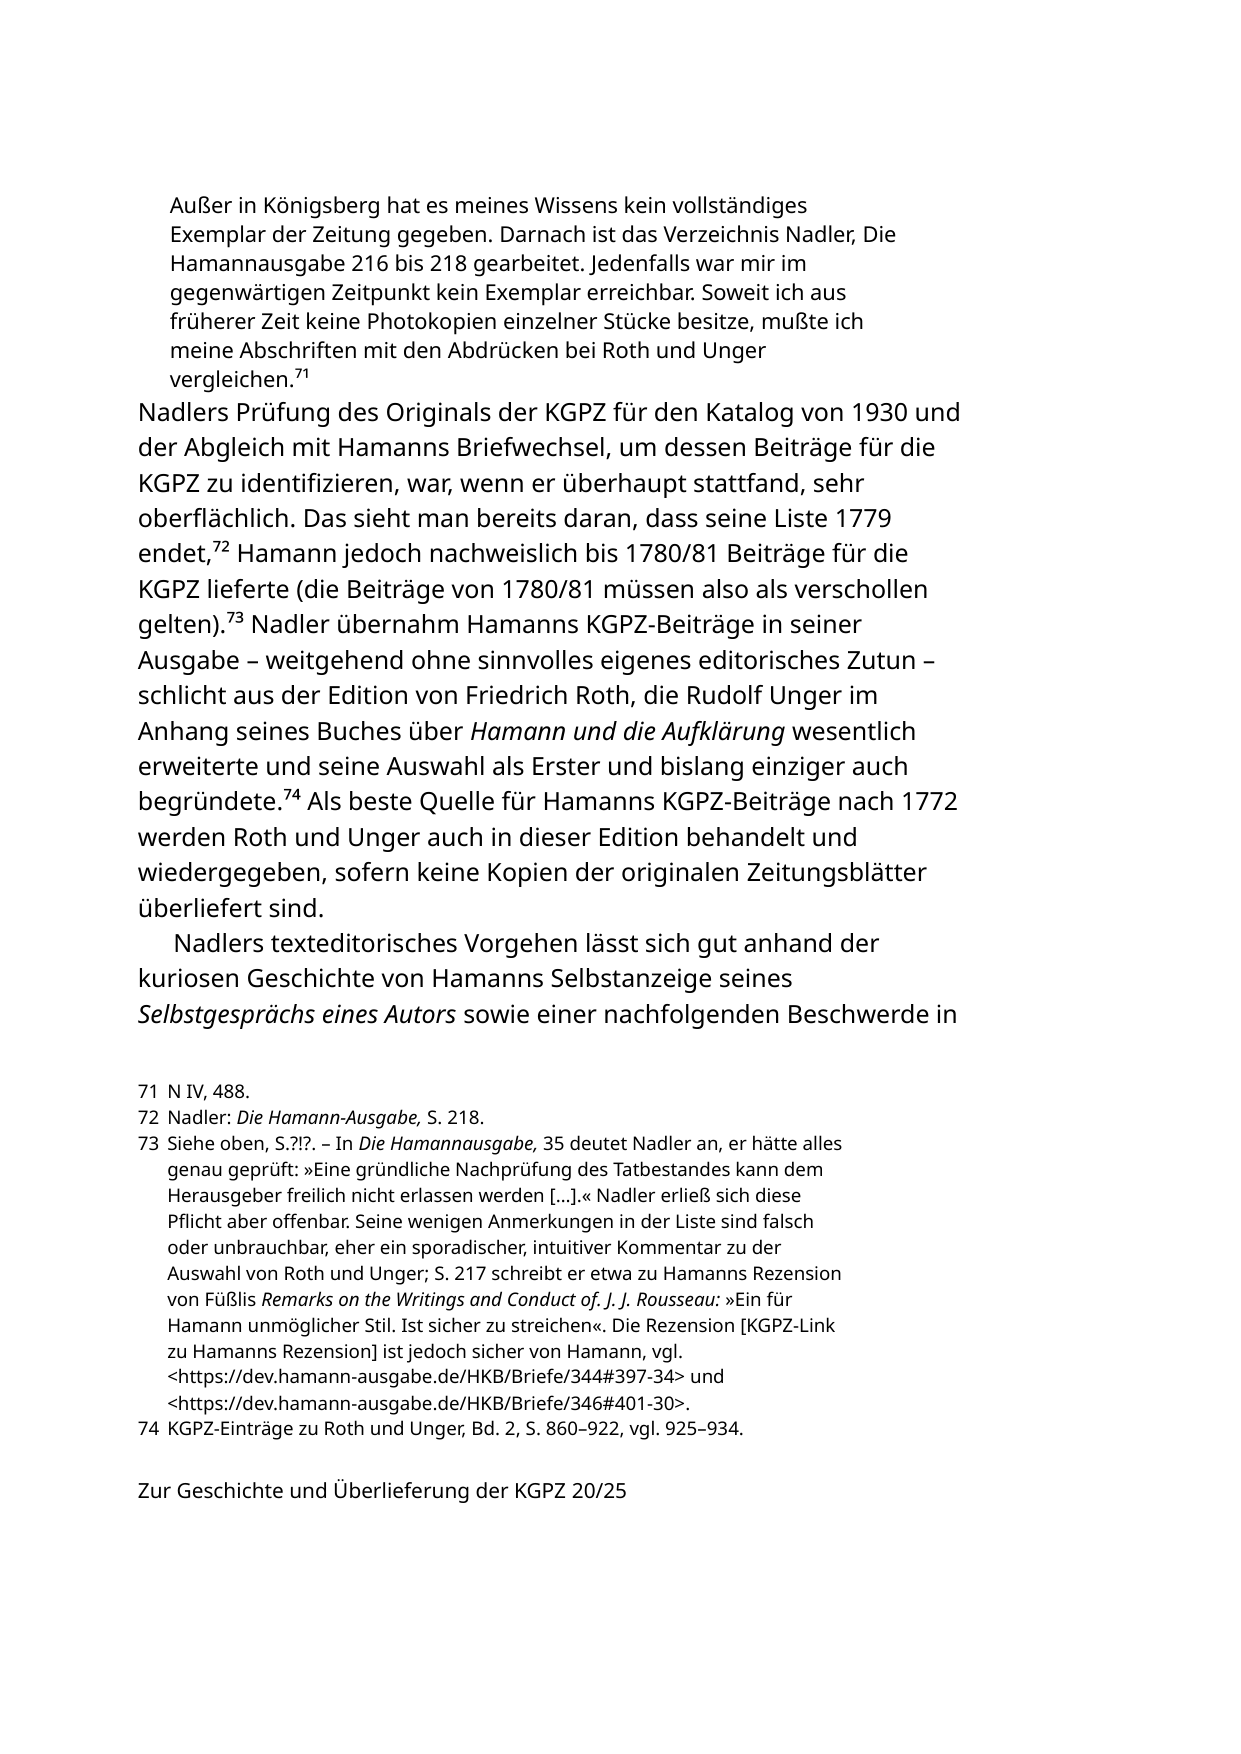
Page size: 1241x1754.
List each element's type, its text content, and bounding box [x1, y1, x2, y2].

text KGPZ-Einträge zu Roth und Unger, Bd. 2, S. 860–922, vgl. 925–934. [138, 1415, 846, 1441]
text Nadlers texteditorisches Vorgehen lässt sich gut anhand der kuriosen Geschichte von Hamanns Selbstanzeige seines Selbstgesprächs eines Autors sowie einer nachfolgenden Beschwerde in [138, 924, 964, 1030]
text Nadler: Die Hamann-Ausgabe, S. 218. [138, 1104, 846, 1130]
text N IV, 488. [138, 1078, 846, 1104]
text Nadlers Prüfung des Originals der KGPZ für den Katalog von 1930 und der Abgleich mit Hamanns Briefwechsel, um dessen Beiträge für die KGPZ zu identifizieren, war, wenn er überhaupt stattfand, sehr oberflächlich. Das sieht man bereits daran, dass seine Liste 1779 endet, Hamann jedoch nachweislich bis 1780/81 Beiträge für die KGPZ lieferte (die Beiträge von 1780/81 müssen also als verschollen gelten). Nadler übernahm Hamanns KGPZ-Beiträge in seiner Ausgabe – weitgehend ohne sinnvolles eigenes editorisches Zutun – schlicht aus der Edition von Friedrich Roth, die Rudolf Unger im Anhang seines Buches über Hamann und die Aufklärung wesentlich erweiterte und seine Auswahl als Erster und bislang einziger auch begründete. Als beste Quelle für Hamanns KGPZ-Beiträge nach 1772 werden Roth und Unger auch in dieser Edition behandelt und wiedergegeben, sofern keine Kopien der originalen Zeitungsblätter überliefert sind. [138, 393, 964, 924]
text Außer in Königsberg hat es meines Wissens kein vollständiges Exemplar der Zeitung gegeben. Darnach ist das Verzeichnis Nadler, Die Hamannausgabe 216 bis 218 gearbeitet. Jedenfalls war mir im gegenwärtigen Zeitpunkt kein Exemplar erreichbar. Soweit ich aus früherer Zeit keine Photokopien einzelner Stücke besitze, mußte ich meine Abschriften mit den Abdrücken bei Roth und Unger vergleichen. [169, 190, 905, 393]
text Siehe oben, S.?!?. – In Die Hamannausgabe, 35 deutet Nadler an, er hätte alles genau geprüft: »Eine gründliche Nachprüfung des Tatbestandes kann dem Herausgeber freilich nicht erlassen werden […].« Nadler erließ sich diese Pflicht aber offenbar. Seine wenigen Anmerkungen in der Liste sind falsch oder unbrauchbar, eher ein sporadischer, intuitiver Kommentar zu der Auswahl von Roth und Unger; S. 217 schreibt er etwa zu Hamanns Rezension von Füßlis Remarks on the Writings and Conduct of. J. J. Rousseau: »Ein für Hamann unmöglicher Stil. Ist sicher zu streichen«. Die Rezension [KGPZ-Link zu Hamanns Rezension] ist jedoch sicher von Hamann, vgl. <https://dev.hamann-ausgabe.de/HKB/Briefe/344#397-34> und <https://dev.hamann-ausgabe.de/HKB/Briefe/346#401-30>. [138, 1130, 846, 1415]
